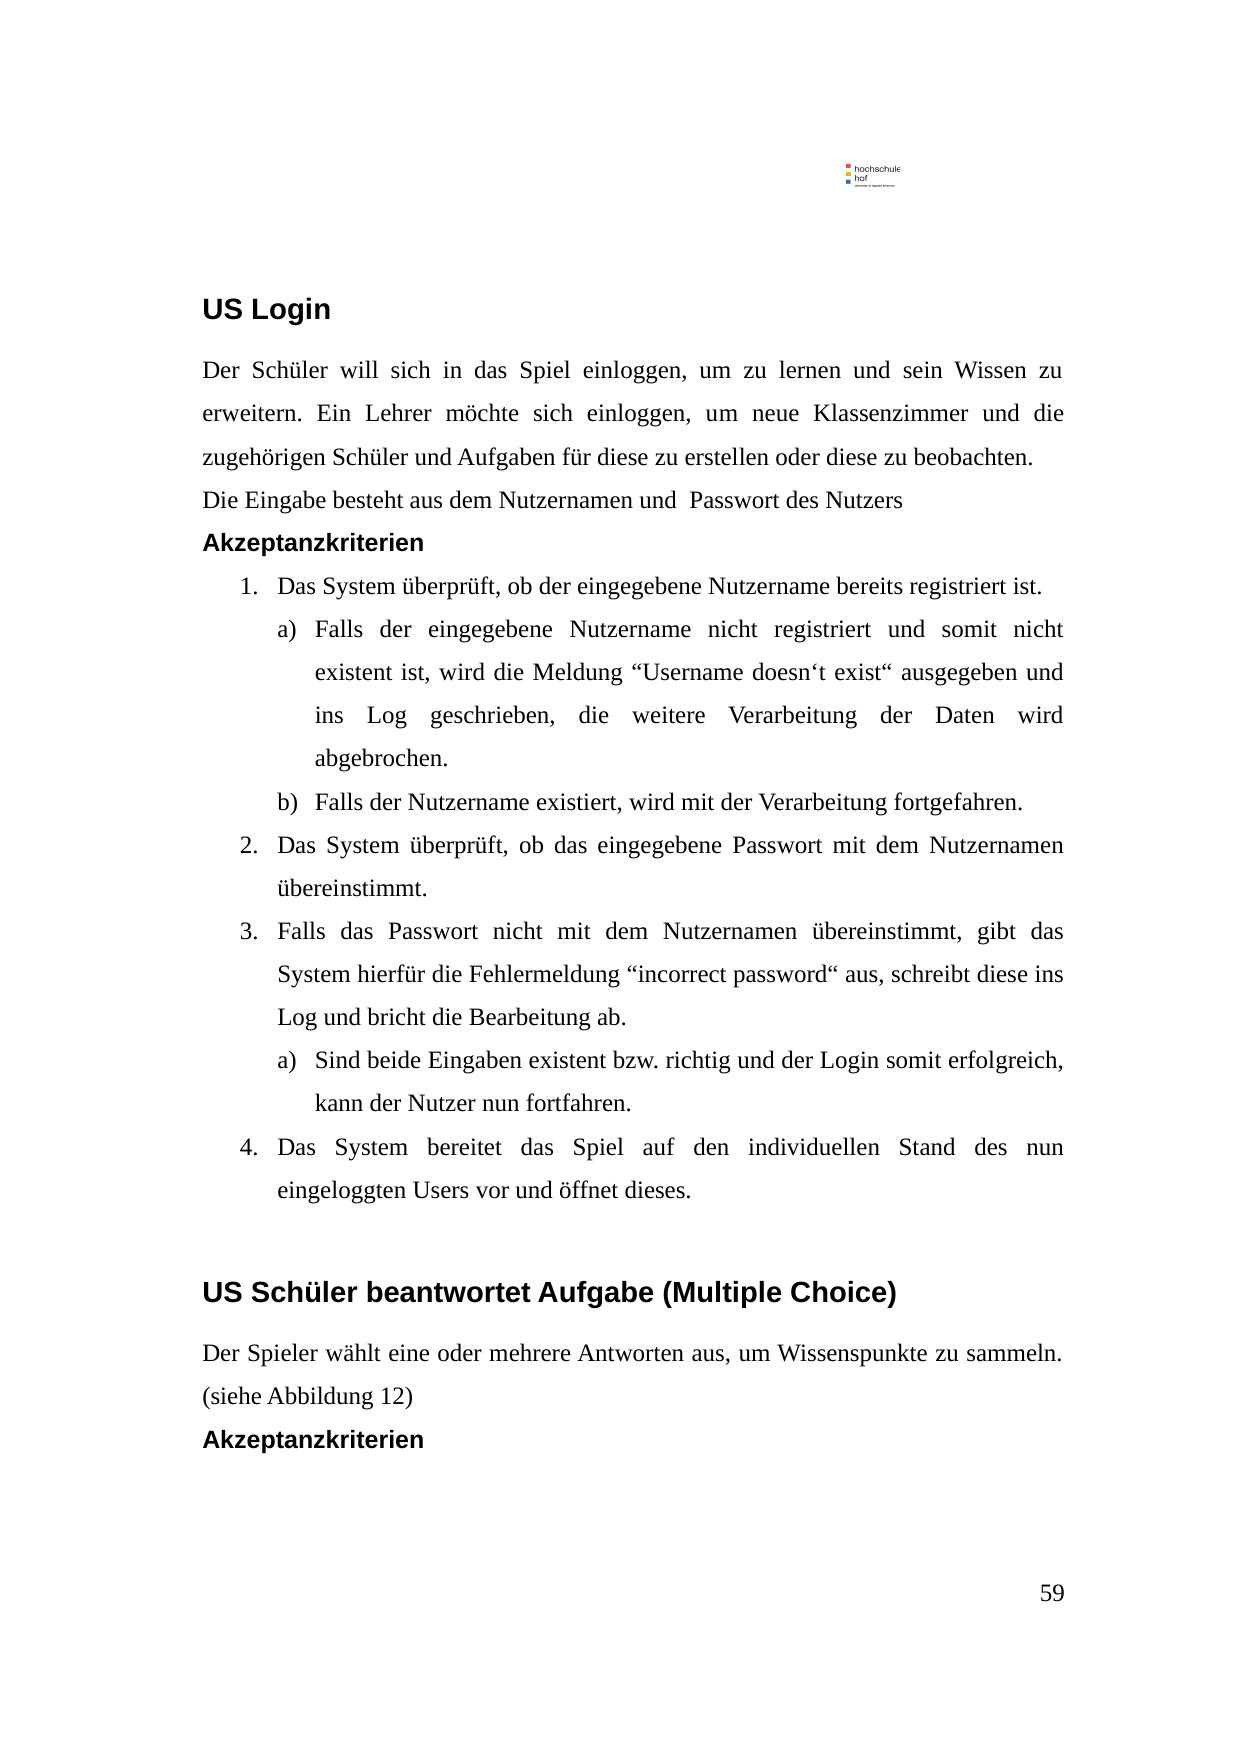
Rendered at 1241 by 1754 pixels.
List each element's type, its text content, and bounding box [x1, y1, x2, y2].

text Akzeptanzkriterien [202, 1424, 1064, 1453]
list Das System überprüft, ob der eingegebene Nutzername bereits registriert ist. [239, 571, 1064, 600]
subtitle US Schüler beantwortet Aufgabe (Multiple Choice) [202, 1276, 1064, 1309]
list Falls das Passwort nicht mit dem Nutzernamen übereinstimmt, gibt das System hierfür die Fehlermeldung “incorrect password“ aus, schreibt diese ins Log und bricht die Bearbeitung ab. [239, 916, 1064, 1031]
picture [846, 164, 901, 187]
list Falls der Nutzername existiert, wird mit der Verarbeitung fortgefahren. [277, 787, 1064, 815]
list Falls der eingegebene Nutzername nicht registriert und somit nicht existent ist, wird die Meldung “Username doesn‘t exist“ ausgegeben und ins Log geschrieben, die weitere Verarbeitung der Daten wird abgebrochen. [277, 614, 1064, 772]
list Sind beide Eingaben existent bzw. richtig und der Login somit erfolgreich, kann der Nutzer nun fortfahren. [277, 1045, 1064, 1117]
list Das System bereitet das Spiel auf den individuellen Stand des nun eingeloggten Users vor und öffnet dieses. [239, 1132, 1064, 1203]
text Der Schüler will sich in das Spiel einloggen, um zu lernen und sein Wissen zu erweitern. Ein Lehrer möchte sich einloggen, um neue Klassenzimmer und die zugehörigen Schüler und Aufgaben für diese zu erstellen oder diese zu beobachten. [202, 355, 1064, 470]
list Das System überprüft, ob das eingegebene Passwort mit dem Nutzernamen übereinstimmt. [239, 830, 1064, 902]
text Der Spieler wählt eine oder mehrere Antworten aus, um Wissenspunkte zu sammeln. (siehe Abbildung 12) [202, 1338, 1064, 1410]
text Die Eingabe besteht aus dem Nutzernamen und Passwort des Nutzers [202, 485, 1064, 513]
text Akzeptanzkriterien [202, 528, 1064, 557]
subtitle US Login [202, 292, 1064, 326]
